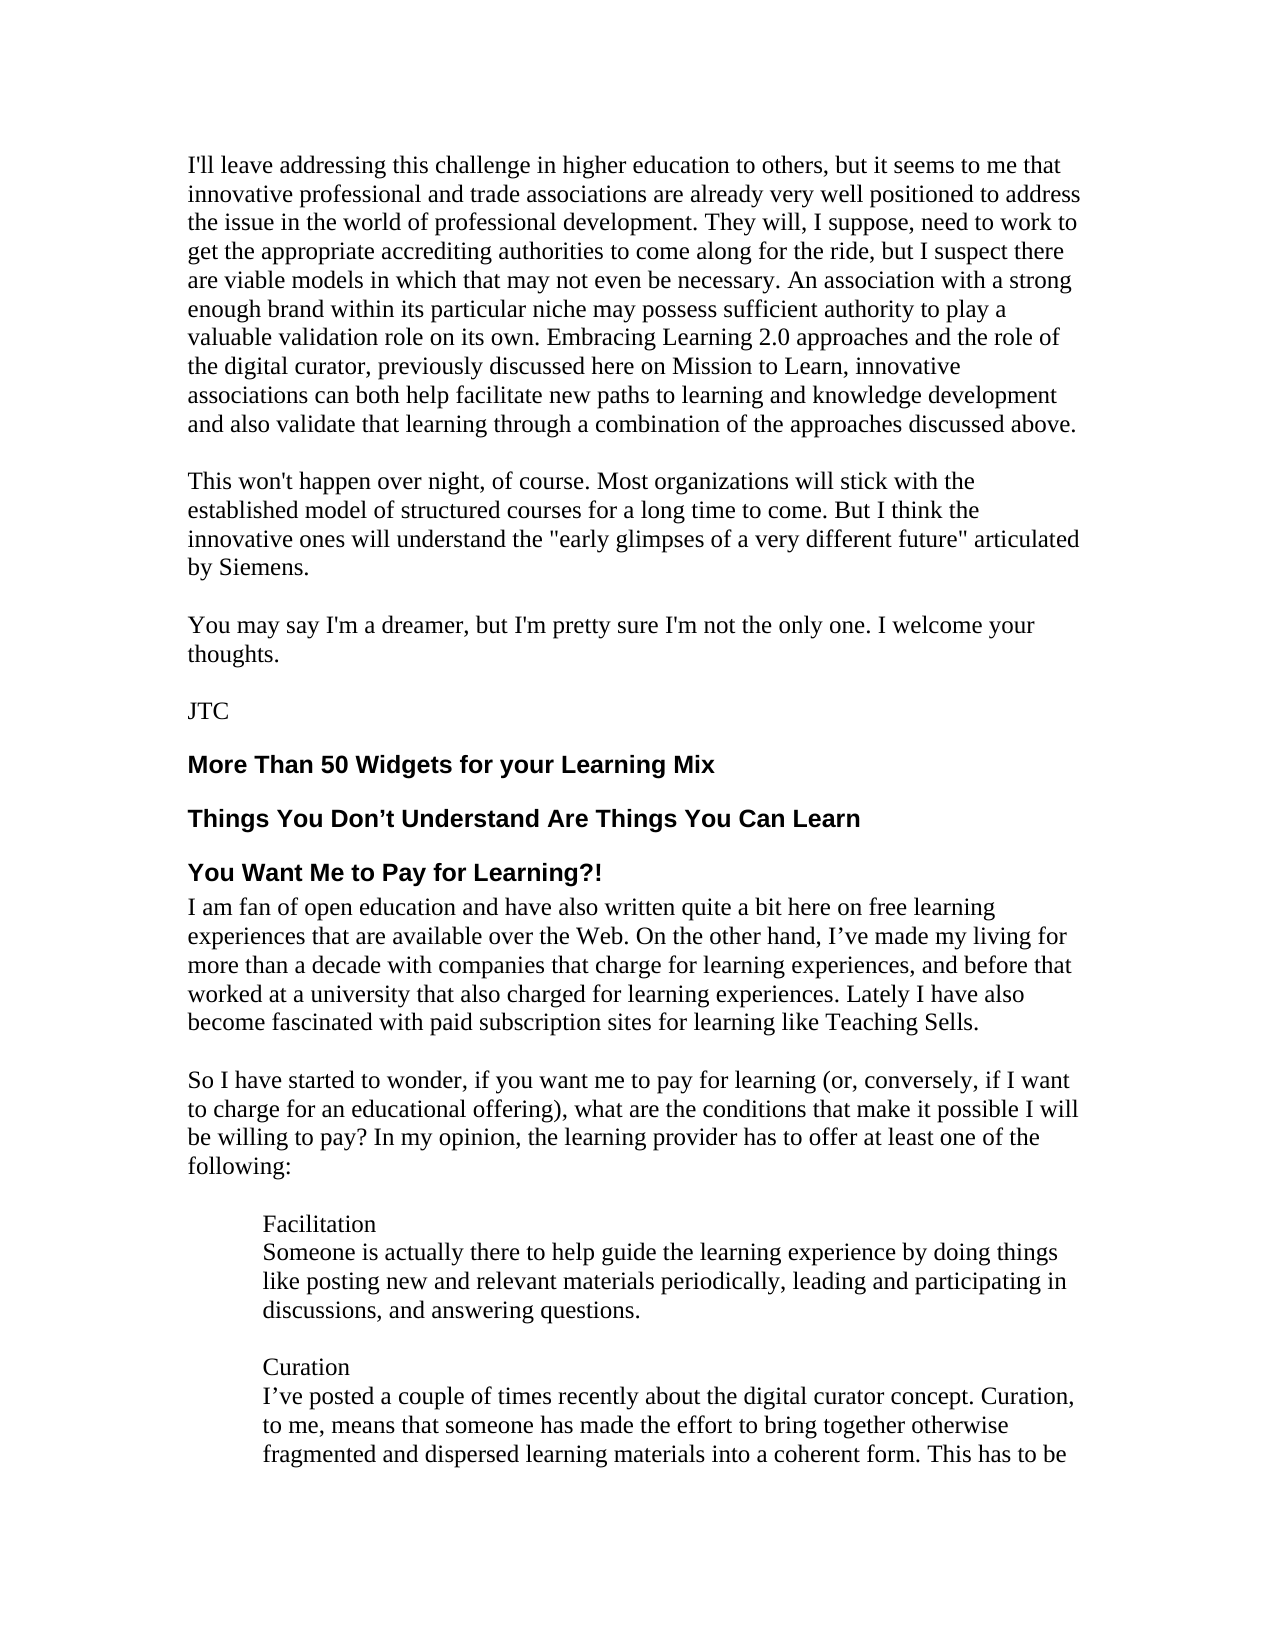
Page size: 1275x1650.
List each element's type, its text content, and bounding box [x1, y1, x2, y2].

text You may say I'm a dreamer, but I'm pretty sure I'm not the only one. I welcome your thoughts. [187, 610, 1087, 667]
text I'll leave addressing this challenge in higher education to others, but it seems to me that innovative professional and trade associations are already very well positioned to address the issue in the world of professional development. They will, I suppose, need to work to get the appropriate accrediting authorities to come along for the ride, but I suspect there are viable models in which that may not even be necessary. An association with a strong enough brand within its particular niche may possess sufficient authority to play a valuable validation role on its own. Embracing Learning 2.0 approaches and the role of the digital curator, previously discussed here on Mission to Learn, innovative associations can both help facilitate new paths to learning and knowledge development and also validate that learning through a combination of the approaches discussed above. [187, 150, 1087, 437]
subtitle Things You Don’t Understand Are Things You Can Learn [187, 804, 1087, 832]
text So I have started to wonder, if you want me to pay for learning (or, conversely, if I want to charge for an educational offering), what are the conditions that make it possible I will be willing to pay? In my opinion, the learning provider has to offer at least one of the following: [187, 1065, 1087, 1180]
subtitle More Than 50 Widgets for your Learning Mix [187, 750, 1087, 779]
text I am fan of open education and have also written quite a bit here on free learning experiences that are available over the Web. On the other hand, I’ve made my living for more than a decade with companies that charge for learning experiences, and before that worked at a university that also charged for learning experiences. Lately I have also become fascinated with paid subscription sites for learning like Teaching Sells. [187, 892, 1087, 1036]
text JTC [187, 696, 1087, 725]
subtitle You Want Me to Pay for Learning?! [187, 857, 1087, 886]
text This won't happen over night, of course. Most organizations will stick with the established model of structured courses for a long time to come. But I think the innovative ones will understand the "early glimpses of a very different future" articulated by Siemens. [187, 466, 1087, 581]
text Someone is actually there to help guide the learning experience by doing things like posting new and relevant materials periodically, leading and participating in discussions, and answering questions. [262, 1237, 1087, 1324]
text Facilitation [262, 1209, 1087, 1237]
text I’ve posted a couple of times recently about the digital curator concept. Curation, to me, means that someone has made the effort to bring together otherwise fragmented and dispersed learning materials into a coherent form. This has to be [262, 1381, 1087, 1467]
text Curation [262, 1352, 1087, 1381]
